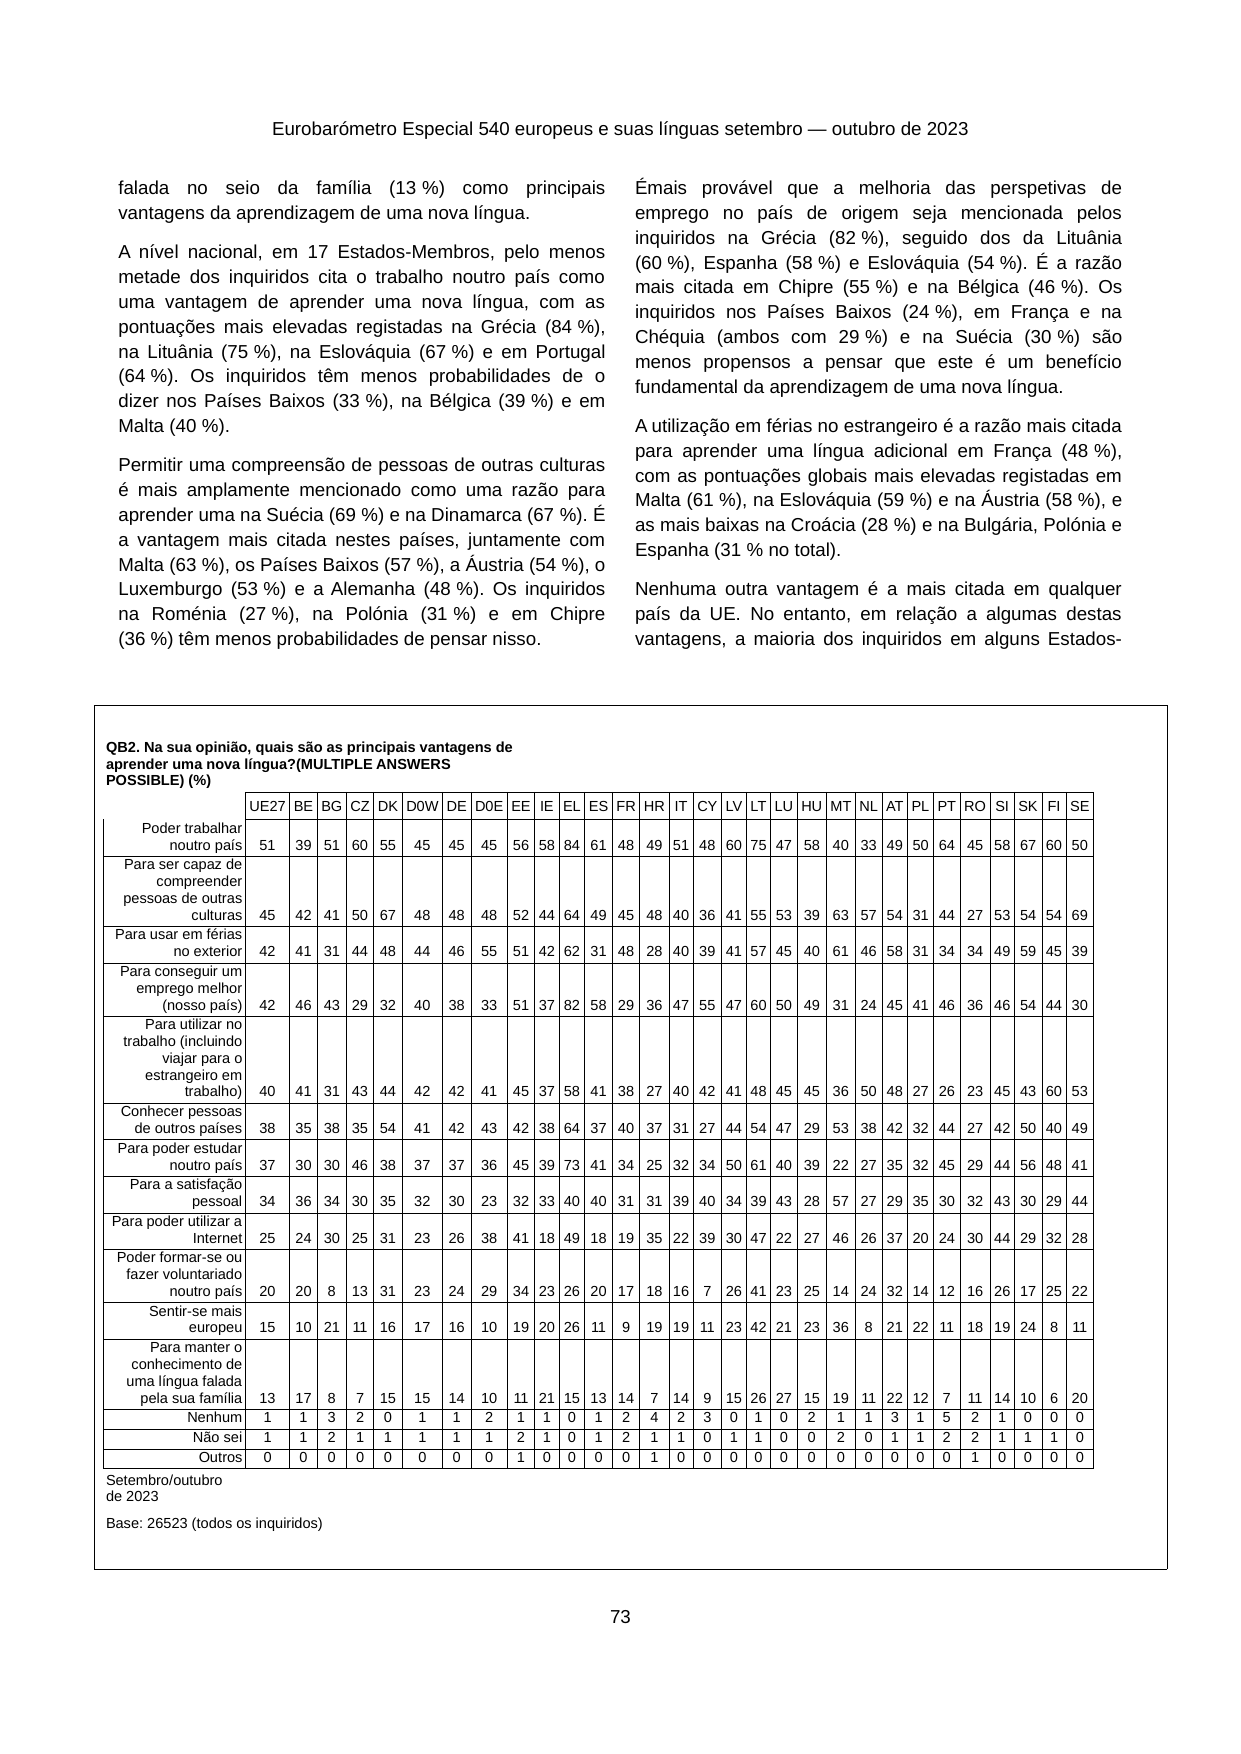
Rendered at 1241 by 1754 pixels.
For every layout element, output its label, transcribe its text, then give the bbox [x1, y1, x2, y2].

table_cell 41 [722, 927, 746, 962]
table_cell 29 [798, 1104, 826, 1139]
table_cell 0 [856, 1450, 882, 1468]
table_cell [908, 1469, 933, 1508]
table_cell [1014, 1469, 1042, 1508]
table_header [535, 736, 559, 792]
table_cell 40 [670, 857, 693, 926]
table_cell 38 [318, 1104, 346, 1139]
table_cell 30 [961, 1214, 990, 1249]
table_cell 45 [961, 820, 990, 856]
table_cell 1 [347, 1430, 373, 1448]
table_cell 1 [961, 1450, 990, 1468]
table_cell 61 [827, 927, 855, 962]
table_cell 19 [827, 1340, 855, 1409]
table_cell 8 [318, 1250, 346, 1302]
table_cell [960, 1508, 990, 1539]
table_cell 2 [472, 1410, 507, 1429]
table_cell [559, 1469, 584, 1508]
table_cell 42 [535, 927, 559, 962]
table_cell 30 [347, 1177, 373, 1212]
table_header [1066, 736, 1093, 792]
table_cell 41 [403, 1104, 442, 1139]
table_cell D0W [403, 793, 442, 819]
table_cell 39 [694, 1214, 721, 1249]
table_cell 67 [1015, 820, 1042, 856]
table_cell [535, 1469, 559, 1508]
table_header [1014, 736, 1042, 792]
table_cell 41 [290, 927, 317, 962]
table_cell 11 [856, 1340, 882, 1409]
table_cell [908, 1508, 933, 1539]
table_cell 54 [747, 1104, 770, 1139]
table_cell 1 [670, 1430, 693, 1448]
table_cell CY [694, 793, 721, 819]
table_cell 11 [585, 1303, 612, 1339]
table_cell 47 [670, 964, 693, 1016]
table_cell 22 [1067, 1250, 1093, 1302]
table_cell 0 [771, 1410, 797, 1429]
table_cell 24 [443, 1250, 471, 1302]
table_cell 34 [961, 927, 990, 962]
table_cell 14 [443, 1340, 471, 1409]
table_cell D0E [472, 793, 507, 819]
table_cell 40 [403, 964, 442, 1016]
table_cell 38 [374, 1140, 402, 1176]
table_cell 49 [798, 964, 826, 1016]
table_cell HR [640, 793, 669, 819]
table_cell 62 [560, 927, 584, 962]
table_cell 28 [798, 1177, 826, 1212]
table_cell 1 [908, 1410, 933, 1429]
table_cell 17 [613, 1250, 639, 1302]
table_cell LT [747, 793, 770, 819]
table_cell 13 [585, 1340, 612, 1409]
table_cell 45 [934, 1140, 960, 1176]
table_cell 39 [1067, 927, 1093, 962]
table_cell 47 [771, 820, 797, 856]
table_cell [559, 1508, 584, 1539]
table_cell 51 [508, 927, 534, 962]
table_cell 45 [771, 1017, 797, 1103]
table_header [721, 736, 746, 792]
table_cell 37 [403, 1140, 442, 1176]
table_cell PL [908, 793, 933, 819]
table_cell 47 [722, 964, 746, 1016]
table_cell 1 [991, 1410, 1014, 1429]
table_cell 2 [961, 1410, 990, 1429]
table_cell 60 [722, 820, 746, 856]
table_cell 51 [670, 820, 693, 856]
table_cell 24 [290, 1214, 317, 1249]
table_header [612, 736, 639, 792]
table_cell 1 [1015, 1430, 1042, 1448]
table_cell 42 [443, 1104, 471, 1139]
table_cell 14 [613, 1340, 639, 1409]
table_cell 25 [798, 1250, 826, 1302]
table_cell 35 [640, 1214, 669, 1249]
table_cell [471, 1469, 507, 1508]
table_cell 51 [246, 820, 289, 856]
table_cell 45 [991, 1017, 1014, 1103]
table_cell 3 [883, 1410, 907, 1429]
table_cell 1 [722, 1430, 746, 1448]
table_cell 15 [403, 1340, 442, 1409]
table_cell 64 [560, 1104, 584, 1139]
table_cell 51 [318, 820, 346, 856]
table_cell [693, 1508, 721, 1539]
table_cell 0 [1067, 1450, 1093, 1468]
table_cell 22 [670, 1214, 693, 1249]
table_cell 58 [798, 820, 826, 856]
table_cell 44 [934, 857, 960, 926]
table_cell Para poder utilizar a Internet [104, 1214, 245, 1249]
table_cell 0 [670, 1450, 693, 1468]
table_cell 13 [347, 1250, 373, 1302]
table_cell 0 [771, 1430, 797, 1448]
table_cell 82 [560, 964, 584, 1016]
table_cell 32 [508, 1177, 534, 1212]
table_cell [507, 1508, 534, 1539]
table_cell 20 [246, 1250, 289, 1302]
table_cell 50 [722, 1140, 746, 1176]
table_cell Setembro/outubro de 2023 [103, 1469, 245, 1508]
table_cell 1 [535, 1430, 559, 1448]
table_cell 48 [613, 820, 639, 856]
table_cell 32 [403, 1177, 442, 1212]
table_cell 27 [961, 857, 990, 926]
table_cell 1 [1043, 1430, 1066, 1448]
table_header [770, 736, 797, 792]
table_cell [770, 1469, 797, 1508]
table_cell 31 [318, 927, 346, 962]
table_cell [826, 1469, 855, 1508]
table_cell 1 [443, 1430, 471, 1448]
table_cell 2 [670, 1410, 693, 1429]
table_cell 30 [443, 1177, 471, 1212]
table_cell 45 [508, 1017, 534, 1103]
table_cell 60 [1043, 820, 1066, 856]
table_cell 47 [747, 1214, 770, 1249]
table_cell 53 [1067, 1017, 1093, 1103]
table_cell 31 [908, 927, 933, 962]
table_cell 18 [640, 1250, 669, 1302]
table_cell 45 [771, 927, 797, 962]
table_cell 0 [694, 1450, 721, 1468]
table_cell 61 [585, 820, 612, 856]
table_cell 46 [290, 964, 317, 1016]
table_cell SI [991, 793, 1014, 819]
table_cell 56 [1015, 1140, 1042, 1176]
table_cell 48 [443, 857, 471, 926]
table_cell 41 [1067, 1140, 1093, 1176]
table_cell 0 [290, 1450, 317, 1468]
table_cell 42 [991, 1104, 1014, 1139]
table_cell 15 [374, 1340, 402, 1409]
table_cell 44 [722, 1104, 746, 1139]
table_cell 36 [827, 1017, 855, 1103]
table_cell 58 [560, 1017, 584, 1103]
table_cell 27 [798, 1214, 826, 1249]
table_cell 54 [883, 857, 907, 926]
table_cell 16 [374, 1303, 402, 1339]
table_cell 0 [1067, 1430, 1093, 1448]
table_cell 27 [694, 1104, 721, 1139]
table_cell AT [883, 793, 907, 819]
table_cell 0 [443, 1450, 471, 1468]
table_cell 42 [246, 927, 289, 962]
table_cell 31 [613, 1177, 639, 1212]
table_cell 14 [827, 1250, 855, 1302]
table_cell 58 [883, 927, 907, 962]
table_cell 15 [560, 1340, 584, 1409]
table_cell 12 [908, 1340, 933, 1409]
table_cell 34 [722, 1177, 746, 1212]
table_cell 41 [747, 1250, 770, 1302]
table_cell 32 [908, 1104, 933, 1139]
table_cell [442, 1469, 471, 1508]
table_cell 20 [908, 1214, 933, 1249]
table_cell 11 [694, 1303, 721, 1339]
table_cell 20 [1067, 1340, 1093, 1409]
table_cell 50 [1067, 820, 1093, 856]
table_cell 7 [640, 1340, 669, 1409]
table_cell 1 [747, 1430, 770, 1448]
table_cell 45 [246, 857, 289, 926]
table_cell 1 [472, 1430, 507, 1448]
table_cell 49 [991, 927, 1014, 962]
table_cell 42 [403, 1017, 442, 1103]
table_cell Outros [104, 1450, 245, 1468]
table_cell DK [374, 793, 402, 819]
table_cell 48 [883, 1017, 907, 1103]
table_cell [669, 1469, 693, 1508]
table_cell 11 [961, 1340, 990, 1409]
table_header [640, 736, 669, 792]
table_header [797, 736, 826, 792]
table_cell 54 [1015, 964, 1042, 1016]
table_header [826, 736, 855, 792]
text falada no seio da família (13 %) como principais vantagens da aprendizagem de uma nova língua. [118, 177, 605, 223]
table_cell [471, 1508, 507, 1539]
table_cell 61 [747, 1140, 770, 1176]
table_cell 26 [856, 1214, 882, 1249]
table_cell 0 [1067, 1410, 1093, 1429]
table_cell 46 [347, 1140, 373, 1176]
table_cell FI [1043, 793, 1066, 819]
table_cell 2 [347, 1410, 373, 1429]
table_cell 3 [318, 1410, 346, 1429]
table_cell 53 [771, 857, 797, 926]
table_cell Não sei [104, 1430, 245, 1448]
table_cell 20 [290, 1250, 317, 1302]
table_cell 58 [991, 820, 1014, 856]
table_cell Poder trabalhar noutro país [104, 819, 245, 856]
table_cell [882, 1469, 907, 1508]
table_cell 39 [290, 820, 317, 856]
table_cell 73 [560, 1140, 584, 1176]
table_cell 34 [934, 927, 960, 962]
table_cell Base: 26523 (todos os inquiridos) [103, 1508, 346, 1539]
table_cell 35 [908, 1177, 933, 1212]
table_cell [746, 1508, 770, 1539]
table_cell 26 [560, 1250, 584, 1302]
table_cell 0 [472, 1450, 507, 1468]
table_cell 41 [585, 1140, 612, 1176]
table_cell 1 [640, 1430, 669, 1448]
table_cell 16 [443, 1303, 471, 1339]
table_cell 10 [472, 1303, 507, 1339]
table_cell 1 [991, 1430, 1014, 1448]
table_cell 17 [1015, 1250, 1042, 1302]
table_cell 64 [934, 820, 960, 856]
table_cell 0 [560, 1410, 584, 1429]
table_cell 14 [908, 1250, 933, 1302]
table_cell 31 [827, 964, 855, 1016]
table_cell 29 [472, 1250, 507, 1302]
table_cell IE [535, 793, 559, 819]
table_cell 8 [1043, 1303, 1066, 1339]
table_cell 40 [246, 1017, 289, 1103]
table_cell 48 [613, 927, 639, 962]
table_cell 30 [1067, 964, 1093, 1016]
table_cell 27 [908, 1017, 933, 1103]
table_cell 48 [1043, 1140, 1066, 1176]
table_cell 2 [613, 1410, 639, 1429]
table_cell 37 [535, 964, 559, 1016]
table_cell 0 [908, 1450, 933, 1468]
table_cell 0 [934, 1450, 960, 1468]
table_cell [317, 1469, 346, 1508]
table_cell 52 [508, 857, 534, 926]
table_cell [693, 1469, 721, 1508]
table_cell 36 [472, 1140, 507, 1176]
table_cell [882, 1508, 907, 1539]
table_cell 7 [934, 1340, 960, 1409]
table_cell 2 [961, 1430, 990, 1448]
table_cell [402, 1469, 442, 1508]
table_cell 11 [508, 1340, 534, 1409]
table_cell 44 [347, 927, 373, 962]
table_cell 39 [798, 1140, 826, 1176]
table_cell 46 [856, 927, 882, 962]
table_cell 41 [290, 1017, 317, 1103]
table_cell 1 [443, 1410, 471, 1429]
table_cell [640, 1469, 669, 1508]
table_cell 30 [290, 1140, 317, 1176]
table_cell [855, 1469, 882, 1508]
table_cell 0 [771, 1450, 797, 1468]
table_cell 53 [827, 1104, 855, 1139]
table_cell 32 [670, 1140, 693, 1176]
table_header [933, 736, 960, 792]
table_cell 0 [694, 1430, 721, 1448]
table_cell 10 [1015, 1340, 1042, 1409]
table_cell Para ser capaz de compreender pessoas de outras culturas [104, 857, 245, 926]
table_cell 30 [318, 1214, 346, 1249]
table_cell 41 [908, 964, 933, 1016]
table_cell 12 [934, 1250, 960, 1302]
table_cell 1 [508, 1450, 534, 1468]
table_cell 30 [1015, 1177, 1042, 1212]
table_cell 23 [722, 1303, 746, 1339]
text Permitir uma compreensão de pessoas de outras culturas é mais amplamente mencionado como uma razão para aprender uma na Suécia (69 %) e na Dinamarca (67 %). É a vantagem mais citada nestes países, juntamente com Malta (63 %), os Países Baixos (57 %), a Áustria (54 %), o Luxemburgo (53 %) e a Alemanha (48 %). Os inquiridos na Roménia (27 %), na Polónia (31 %) e em Chipre (36 %) têm menos probabilidades de pensar nisso. [118, 454, 605, 649]
table_header [585, 736, 612, 792]
table_cell [797, 1469, 826, 1508]
table_cell 15 [798, 1340, 826, 1409]
table_cell 34 [694, 1140, 721, 1176]
table_cell [797, 1508, 826, 1539]
table_cell 3 [694, 1410, 721, 1429]
table_header [693, 736, 721, 792]
table_cell 1 [883, 1430, 907, 1448]
table_cell 50 [908, 820, 933, 856]
table_cell 0 [318, 1450, 346, 1468]
table_cell 44 [535, 857, 559, 926]
table_cell 2 [934, 1430, 960, 1448]
table_cell [374, 1508, 402, 1539]
table_cell 38 [613, 1017, 639, 1103]
table_cell 21 [883, 1303, 907, 1339]
table_cell 2 [508, 1430, 534, 1448]
table_cell 26 [722, 1250, 746, 1302]
table_cell 34 [613, 1140, 639, 1176]
table_cell 58 [585, 964, 612, 1016]
table_cell 54 [1043, 857, 1066, 926]
table_cell 0 [856, 1430, 882, 1448]
table_cell [1066, 1508, 1093, 1539]
table_cell 32 [374, 964, 402, 1016]
table_cell [721, 1508, 746, 1539]
table_cell 42 [694, 1017, 721, 1103]
table_cell 46 [827, 1214, 855, 1249]
table_cell 14 [670, 1340, 693, 1409]
table_cell 26 [560, 1303, 584, 1339]
table_cell [770, 1508, 797, 1539]
table_cell 35 [883, 1140, 907, 1176]
table_cell 0 [613, 1450, 639, 1468]
table_cell 35 [374, 1177, 402, 1212]
table_cell 36 [640, 964, 669, 1016]
table_cell SK [1015, 793, 1042, 819]
table_cell UE27 [246, 793, 289, 819]
table_cell 24 [856, 964, 882, 1016]
table_cell 50 [1015, 1104, 1042, 1139]
table_cell 60 [347, 820, 373, 856]
table_cell 36 [290, 1177, 317, 1212]
table_cell Para manter o conhecimento de uma língua falada pela sua família [104, 1340, 245, 1409]
table_cell 40 [771, 1140, 797, 1176]
table_cell 75 [747, 820, 770, 856]
table_cell 18 [535, 1214, 559, 1249]
table_cell 23 [472, 1177, 507, 1212]
table_cell 43 [347, 1017, 373, 1103]
table_cell 4 [640, 1410, 669, 1429]
table_cell 23 [535, 1250, 559, 1302]
table_cell 33 [472, 964, 507, 1016]
table_header [908, 736, 933, 792]
table_cell [933, 1508, 960, 1539]
table_cell [402, 1508, 442, 1539]
table_cell 55 [747, 857, 770, 926]
table_cell [612, 1469, 639, 1508]
table_cell 0 [883, 1450, 907, 1468]
table_cell 29 [347, 964, 373, 1016]
table_cell 2 [798, 1410, 826, 1429]
table_cell 44 [1043, 964, 1066, 1016]
table_cell 26 [747, 1340, 770, 1409]
table_cell 11 [1067, 1303, 1093, 1339]
table_cell 29 [613, 964, 639, 1016]
table_cell 38 [443, 964, 471, 1016]
table_cell 32 [908, 1140, 933, 1176]
table_cell 37 [443, 1140, 471, 1176]
table_cell 45 [798, 1017, 826, 1103]
table_cell 32 [883, 1250, 907, 1302]
table_header [1042, 736, 1066, 792]
table_cell 13 [246, 1340, 289, 1409]
table_cell 22 [908, 1303, 933, 1339]
table_cell Para poder estudar noutro país [104, 1140, 245, 1176]
table_cell 28 [1067, 1214, 1093, 1249]
table_cell 38 [472, 1214, 507, 1249]
table_cell 0 [1043, 1410, 1066, 1429]
table_cell 0 [1043, 1450, 1066, 1468]
text A utilização em férias no estrangeiro é a razão mais citada para aprender uma língua adicional em França (48 %), com as pontuações globais mais elevadas registadas em Malta (61 %), na Eslováquia (59 %) e na Áustria (58 %), e as mais baixas na Croácia (28 %) e na Bulgária, Polónia e Espanha (31 % no total). [635, 415, 1122, 560]
table_cell 22 [771, 1214, 797, 1249]
table_cell 0 [747, 1450, 770, 1468]
table_cell 22 [827, 1140, 855, 1176]
table_cell 30 [318, 1140, 346, 1176]
table_cell 0 [798, 1430, 826, 1448]
table_cell 24 [934, 1214, 960, 1249]
table_cell 40 [1043, 1104, 1066, 1139]
table_cell 1 [535, 1410, 559, 1429]
table_cell 1 [246, 1410, 289, 1429]
table_cell [442, 1508, 471, 1539]
table_cell NL [856, 793, 882, 819]
table_cell 19 [670, 1303, 693, 1339]
table_cell [746, 1469, 770, 1508]
table_cell [1014, 1508, 1042, 1539]
table_cell 20 [585, 1250, 612, 1302]
table_cell 1 [374, 1430, 402, 1448]
table_cell 0 [722, 1450, 746, 1468]
table_cell 44 [1067, 1177, 1093, 1212]
table_cell 45 [883, 964, 907, 1016]
table_cell 69 [1067, 857, 1093, 926]
table_cell 23 [771, 1250, 797, 1302]
table_cell 42 [443, 1017, 471, 1103]
table_cell 40 [694, 1177, 721, 1212]
table_cell 55 [694, 964, 721, 1016]
table_cell 34 [508, 1250, 534, 1302]
table_header [990, 736, 1014, 792]
table_cell 57 [856, 857, 882, 926]
table_cell 2 [318, 1430, 346, 1448]
table_cell 29 [1043, 1177, 1066, 1212]
table_cell 2 [613, 1430, 639, 1448]
table_cell 41 [722, 857, 746, 926]
table_cell EE [508, 793, 534, 819]
table_cell 26 [443, 1214, 471, 1249]
table_cell 0 [585, 1450, 612, 1468]
table_cell 38 [535, 1104, 559, 1139]
table_header [559, 736, 584, 792]
table_cell 44 [991, 1214, 1014, 1249]
table_cell 9 [694, 1340, 721, 1409]
table_cell [245, 1469, 289, 1508]
table_cell 40 [585, 1177, 612, 1212]
table_cell 10 [290, 1303, 317, 1339]
table_cell IT [670, 793, 693, 819]
table_cell 60 [1043, 1017, 1066, 1103]
table_cell 54 [374, 1104, 402, 1139]
table_cell 40 [560, 1177, 584, 1212]
table_cell 37 [535, 1017, 559, 1103]
table_cell 39 [798, 857, 826, 926]
table_cell 36 [961, 964, 990, 1016]
text [95, 706, 1167, 1569]
table_cell 43 [991, 1177, 1014, 1212]
table_cell 27 [961, 1104, 990, 1139]
table_cell 29 [961, 1140, 990, 1176]
table_cell 34 [246, 1177, 289, 1212]
table_cell 1 [585, 1430, 612, 1448]
table_cell [585, 1508, 612, 1539]
table_cell 0 [991, 1450, 1014, 1468]
table_cell BE [290, 793, 317, 819]
table_cell 0 [347, 1450, 373, 1468]
table_cell 31 [908, 857, 933, 926]
table_cell 42 [246, 964, 289, 1016]
table_cell 27 [856, 1177, 882, 1212]
table_cell 55 [472, 927, 507, 962]
table_cell 58 [535, 820, 559, 856]
table_cell [826, 1508, 855, 1539]
table_cell [585, 1469, 612, 1508]
table_cell 49 [883, 820, 907, 856]
table_cell 37 [246, 1140, 289, 1176]
table_cell 51 [508, 964, 534, 1016]
table_cell 37 [883, 1214, 907, 1249]
table_cell 41 [472, 1017, 507, 1103]
table_cell 26 [991, 1250, 1014, 1302]
table_cell 48 [640, 857, 669, 926]
table_cell 41 [318, 857, 346, 926]
table_cell 43 [771, 1177, 797, 1212]
table_cell 29 [883, 1177, 907, 1212]
table_cell 49 [1067, 1104, 1093, 1139]
table_cell 55 [374, 820, 402, 856]
table_cell Para conseguir um emprego melhor (nosso país) [104, 964, 245, 1016]
table_cell 39 [747, 1177, 770, 1212]
table_cell 5 [934, 1410, 960, 1429]
table_cell 23 [798, 1303, 826, 1339]
table_cell 42 [883, 1104, 907, 1139]
table_cell 8 [856, 1303, 882, 1339]
table_cell 67 [374, 857, 402, 926]
table_cell 31 [318, 1017, 346, 1103]
table_header [882, 736, 907, 792]
text Émais provável que a melhoria das perspetivas de emprego no país de origem seja mencionada pelos inquiridos na Grécia (82 %), seguido dos da Lituânia (60 %), Espanha (58 %) e Eslováquia (54 %). É a razão mais citada em Chipre (55 %) e na Bélgica (46 %). Os inquiridos nos Países Baixos (24 %), em França e na Chéquia (ambos com 29 %) e na Suécia (30 %) são menos propensos a pensar que este é um benefício fundamental da aprendizagem de uma nova língua. [635, 177, 1122, 397]
table_cell 42 [290, 857, 317, 926]
table_cell 18 [585, 1214, 612, 1249]
table_cell 46 [991, 964, 1014, 1016]
table_cell 41 [585, 1017, 612, 1103]
table_cell 40 [670, 927, 693, 962]
table_cell [933, 1469, 960, 1508]
table_cell 36 [827, 1303, 855, 1339]
table_cell 45 [613, 857, 639, 926]
table_cell 34 [318, 1177, 346, 1212]
text Nenhuma outra vantagem é a mais citada em qualquer país da UE. No entanto, em relação a algumas destas vantagens, a maioria dos inquiridos em alguns Estados- [635, 578, 1122, 649]
table_cell 1 [585, 1410, 612, 1429]
table_cell 21 [535, 1340, 559, 1409]
table_cell 0 [560, 1430, 584, 1448]
table_cell 45 [443, 820, 471, 856]
table_cell 1 [403, 1430, 442, 1448]
table_header [855, 736, 882, 792]
table_cell 63 [827, 857, 855, 926]
table_cell 1 [908, 1430, 933, 1448]
table_cell 44 [403, 927, 442, 962]
table_cell 60 [747, 964, 770, 1016]
table_cell [346, 1469, 373, 1508]
table_cell Poder formar-se ou fazer voluntariado noutro país [104, 1250, 245, 1302]
table_cell 9 [613, 1303, 639, 1339]
table_cell [535, 1508, 559, 1539]
table_cell 1 [827, 1410, 855, 1429]
table_cell Conhecer pessoas de outros países [104, 1104, 245, 1139]
table_cell 25 [246, 1214, 289, 1249]
table_cell 32 [961, 1177, 990, 1212]
table_cell 40 [798, 927, 826, 962]
table_cell 0 [560, 1450, 584, 1468]
table_cell RO [961, 793, 990, 819]
table_cell 11 [347, 1303, 373, 1339]
table_cell 46 [934, 964, 960, 1016]
table_cell 53 [991, 857, 1014, 926]
text A nível nacional, em 17 Estados-Membros, pelo menos metade dos inquiridos cita o trabalho noutro país como uma vantagem de aprender uma nova língua, com as pontuações mais elevadas registadas na Grécia (84 %), na Lituânia (75 %), na Eslováquia (67 %) e em Portugal (64 %). Os inquiridos têm menos probabilidades de o dizer nos Países Baixos (33 %), na Bélgica (39 %) e em Malta (40 %). [118, 241, 605, 436]
table_cell 43 [1015, 1017, 1042, 1103]
table_cell 8 [318, 1340, 346, 1409]
table_cell 37 [640, 1104, 669, 1139]
table_cell [374, 1469, 402, 1508]
table_cell 0 [1015, 1450, 1042, 1468]
table_cell 0 [403, 1450, 442, 1468]
table_cell 44 [991, 1140, 1014, 1176]
table_cell 25 [1043, 1250, 1066, 1302]
table_cell 25 [347, 1214, 373, 1249]
table_cell 45 [508, 1140, 534, 1176]
table_cell 44 [934, 1104, 960, 1139]
table_cell 31 [670, 1104, 693, 1139]
table_cell 42 [508, 1104, 534, 1139]
table_cell 41 [722, 1017, 746, 1103]
table_cell [669, 1508, 693, 1539]
table_cell 39 [694, 927, 721, 962]
table_cell 48 [747, 1017, 770, 1103]
table_cell 18 [961, 1303, 990, 1339]
table_cell 21 [771, 1303, 797, 1339]
table_cell [612, 1508, 639, 1539]
table_cell [507, 1469, 534, 1508]
table_cell [640, 1508, 669, 1539]
table_cell 1 [856, 1410, 882, 1429]
table_cell [103, 792, 245, 819]
table_cell 57 [827, 1177, 855, 1212]
table_cell FR [613, 793, 639, 819]
table_cell 44 [374, 1017, 402, 1103]
table_cell 27 [771, 1340, 797, 1409]
table_cell Para a satisfação pessoal [104, 1177, 245, 1212]
table_cell MT [827, 793, 855, 819]
table_cell 49 [585, 857, 612, 926]
table_cell 15 [246, 1303, 289, 1339]
table_cell 64 [560, 857, 584, 926]
table_cell 42 [747, 1303, 770, 1339]
table_cell 1 [403, 1410, 442, 1429]
table_cell 59 [1015, 927, 1042, 962]
table_cell 31 [374, 1214, 402, 1249]
table_cell 0 [374, 1410, 402, 1429]
table_cell 43 [472, 1104, 507, 1139]
table_cell 20 [535, 1303, 559, 1339]
table_cell LV [722, 793, 746, 819]
table_cell 33 [856, 820, 882, 856]
table_cell Para utilizar no trabalho (incluindo viajar para o estrangeiro em trabalho) [104, 1017, 245, 1103]
table_cell [1066, 1469, 1093, 1508]
table_cell 24 [856, 1250, 882, 1302]
table_cell [960, 1469, 990, 1508]
table_cell DE [443, 793, 471, 819]
table_cell 48 [374, 927, 402, 962]
table_cell [990, 1508, 1014, 1539]
table_cell 6 [1043, 1340, 1066, 1409]
table_cell 49 [640, 820, 669, 856]
table_cell 15 [722, 1340, 746, 1409]
table_cell 41 [508, 1214, 534, 1249]
table_cell 50 [771, 964, 797, 1016]
table_cell [290, 1469, 317, 1508]
table_cell 40 [827, 820, 855, 856]
table_cell 1 [290, 1430, 317, 1448]
table_cell 47 [771, 1104, 797, 1139]
table_cell 0 [1015, 1410, 1042, 1429]
table_cell 40 [613, 1104, 639, 1139]
table_cell EL [560, 793, 584, 819]
table_cell 0 [722, 1410, 746, 1429]
table_cell 19 [991, 1303, 1014, 1339]
table_cell [855, 1508, 882, 1539]
table_cell BG [318, 793, 346, 819]
table_cell 49 [560, 1214, 584, 1249]
table_cell 39 [670, 1177, 693, 1212]
table_cell 26 [934, 1017, 960, 1103]
table_cell 39 [535, 1140, 559, 1176]
table_cell 43 [318, 964, 346, 1016]
table_cell 1 [640, 1450, 669, 1468]
table_cell SE [1067, 793, 1093, 819]
table_cell HU [798, 793, 826, 819]
table_cell PT [934, 793, 960, 819]
table_cell 24 [1015, 1303, 1042, 1339]
table_cell 35 [347, 1104, 373, 1139]
table_cell 1 [508, 1410, 534, 1429]
table_cell 45 [472, 820, 507, 856]
table_header [746, 736, 770, 792]
table_cell 23 [403, 1214, 442, 1249]
table_cell CZ [347, 793, 373, 819]
table_cell 2 [827, 1430, 855, 1448]
table_header [960, 736, 990, 792]
table_cell 29 [1015, 1214, 1042, 1249]
table_cell 45 [1043, 927, 1066, 962]
table_cell 38 [856, 1104, 882, 1139]
table_cell [1042, 1469, 1066, 1508]
table_cell 0 [535, 1450, 559, 1468]
table_header [669, 736, 693, 792]
table_header QB2. Na sua opinião, quais são as principais vantagens de aprender uma nova língua?(MULTIPLE ANSWERS POSSIBLE) (%) [103, 736, 534, 792]
table_cell 48 [694, 820, 721, 856]
table_cell 16 [670, 1250, 693, 1302]
table_cell 40 [670, 1017, 693, 1103]
table_cell 33 [535, 1177, 559, 1212]
table_cell 23 [403, 1250, 442, 1302]
table_cell 31 [585, 927, 612, 962]
table_cell [990, 1469, 1014, 1508]
table_cell 37 [585, 1104, 612, 1139]
table_cell Sentir-se mais europeu [104, 1303, 245, 1339]
table_cell 1 [290, 1410, 317, 1429]
table_cell 23 [961, 1017, 990, 1103]
table_cell [1042, 1508, 1066, 1539]
table_cell 1 [747, 1410, 770, 1429]
table_cell 7 [694, 1250, 721, 1302]
table_cell 0 [246, 1450, 289, 1468]
table_cell 22 [883, 1340, 907, 1409]
table_cell LU [771, 793, 797, 819]
table_cell 0 [798, 1450, 826, 1468]
table_cell [721, 1469, 746, 1508]
table_cell 32 [1043, 1214, 1066, 1249]
table_cell 11 [934, 1303, 960, 1339]
table_cell 48 [403, 857, 442, 926]
table_cell ES [585, 793, 612, 819]
table_cell 84 [560, 820, 584, 856]
table_cell 57 [747, 927, 770, 962]
table_cell 19 [640, 1303, 669, 1339]
table_cell 30 [934, 1177, 960, 1212]
table_cell 48 [472, 857, 507, 926]
table_cell 50 [347, 857, 373, 926]
table_cell Nenhum [104, 1410, 245, 1429]
table_cell 19 [508, 1303, 534, 1339]
table_cell 7 [347, 1340, 373, 1409]
table_cell 46 [443, 927, 471, 962]
table_cell 25 [640, 1140, 669, 1176]
table_cell 14 [991, 1340, 1014, 1409]
table_cell Para usar em férias no exterior [104, 927, 245, 962]
table_cell 27 [640, 1017, 669, 1103]
table_cell 16 [961, 1250, 990, 1302]
table_cell 27 [856, 1140, 882, 1176]
table_cell 38 [246, 1104, 289, 1139]
table_cell 45 [403, 820, 442, 856]
table_cell 0 [374, 1450, 402, 1468]
table_cell 56 [508, 820, 534, 856]
table_cell 10 [472, 1340, 507, 1409]
table_cell 35 [290, 1104, 317, 1139]
table_cell 31 [374, 1250, 402, 1302]
table_cell 28 [640, 927, 669, 962]
table_cell 19 [613, 1214, 639, 1249]
table_cell [346, 1508, 373, 1539]
table_cell 21 [318, 1303, 346, 1339]
table_cell 1 [246, 1430, 289, 1448]
table_cell 17 [403, 1303, 442, 1339]
table_cell 54 [1015, 857, 1042, 926]
table_cell 30 [722, 1214, 746, 1249]
table_cell 50 [856, 1017, 882, 1103]
table_cell 36 [694, 857, 721, 926]
table_cell 17 [290, 1340, 317, 1409]
table_cell 31 [640, 1177, 669, 1212]
table_cell 0 [827, 1450, 855, 1468]
